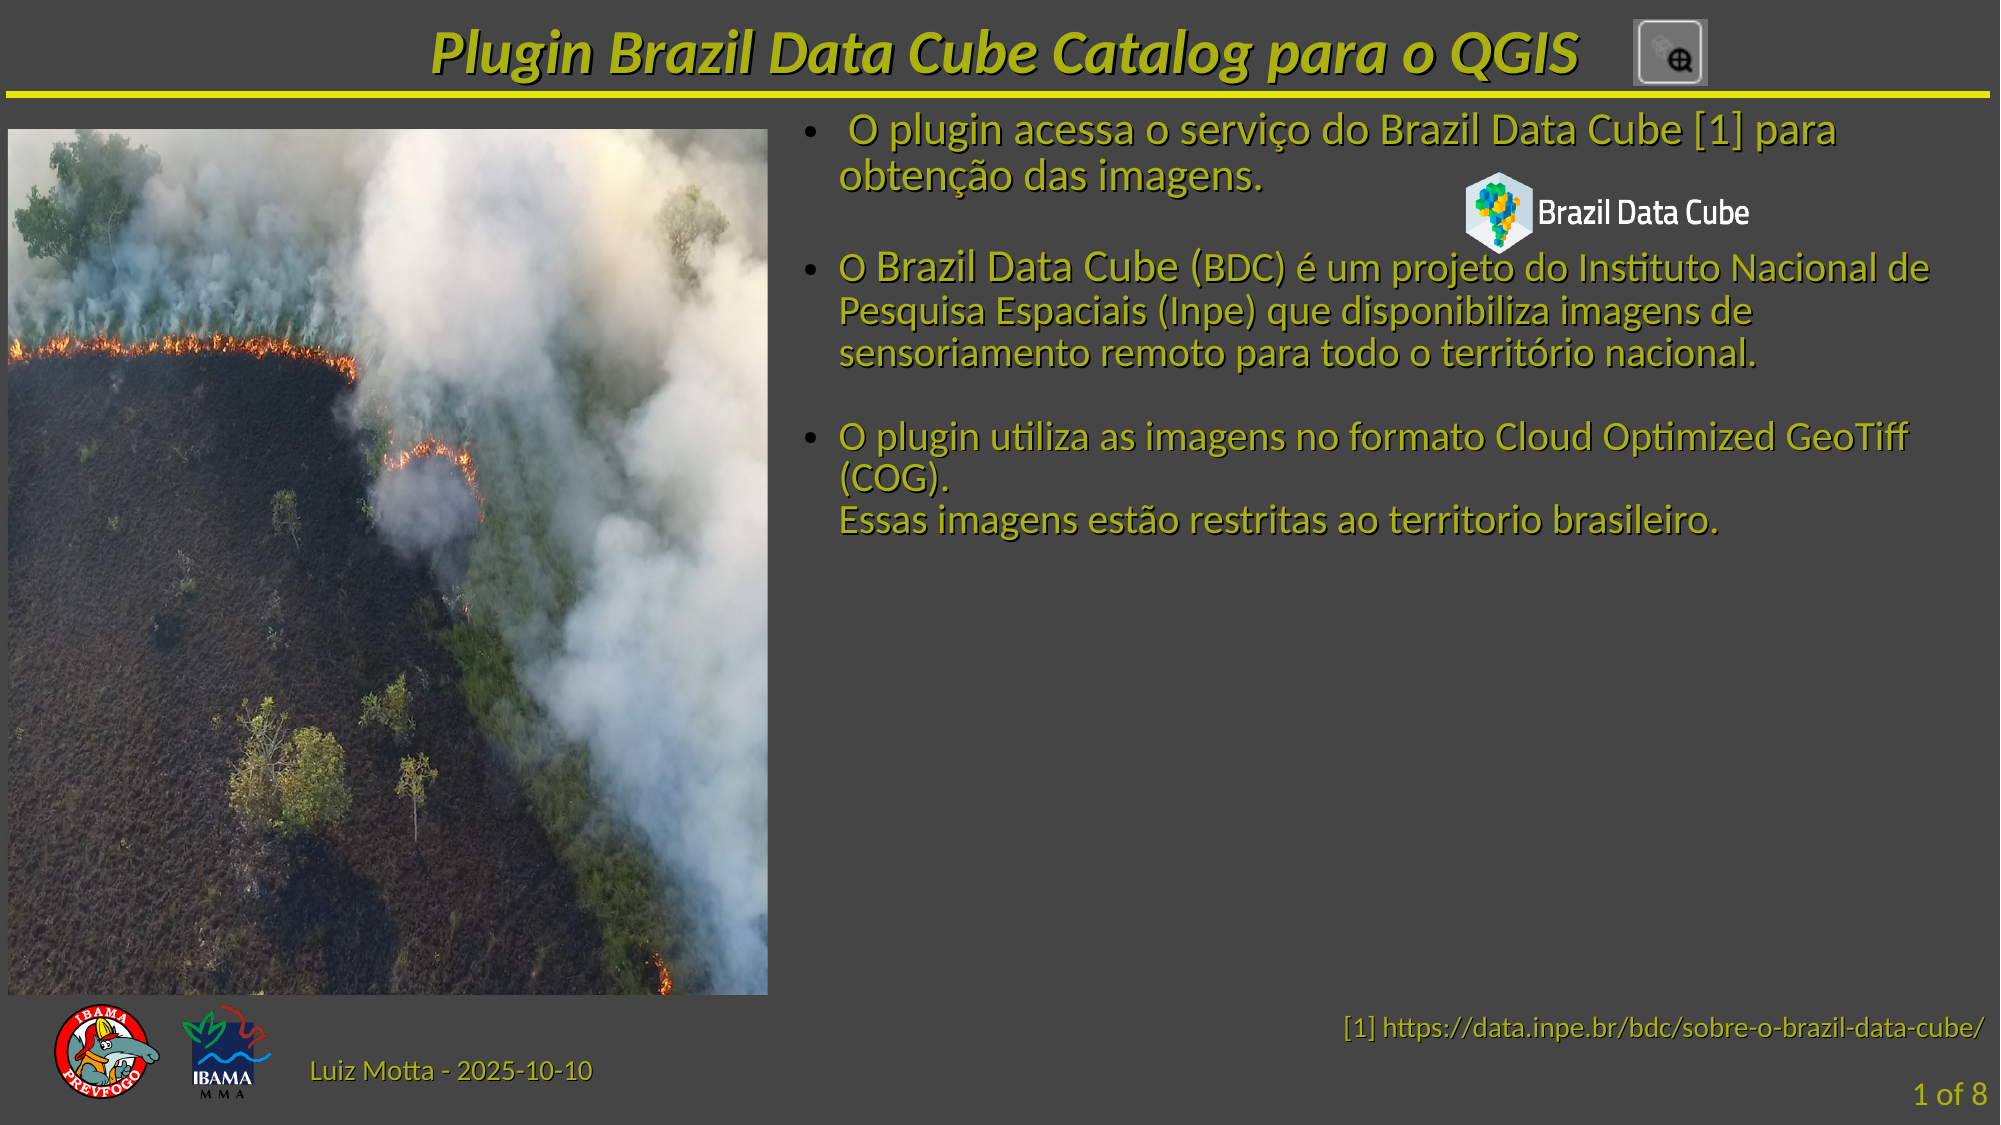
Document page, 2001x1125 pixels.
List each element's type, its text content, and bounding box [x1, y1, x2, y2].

picture [54, 1004, 160, 1099]
text_box Luiz Motta - 2025-10-10 [295, 1051, 768, 1106]
picture [1633, 19, 1708, 87]
text_box [1] https://data.inpe.br/bdc/sobre-o-brazil-data-cube/ [1078, 1008, 2000, 1063]
text_box <número> of 8 [1757, 1080, 1989, 1125]
picture [173, 1004, 272, 1099]
picture [1464, 171, 1756, 254]
subtitle Plugin Brazil Data Cube Catalog para o QGIS [9, 11, 2000, 95]
picture [7, 129, 768, 996]
text_box O plugin acessa o serviço do Brazil Data Cube [1] para obtenção das imagens. O Brazil Data Cube (BDC) é um projeto do Instituto Nacional de Pesquisa Espaciais (Inpe) que disponibiliza imagens de sensoriamento remoto para todo o território nacional. O plugin utiliza as imagens no formato Cloud Optimized GeoTiff (COG). Essas imagens estão restritas ao territorio brasileiro. [803, 110, 2000, 567]
